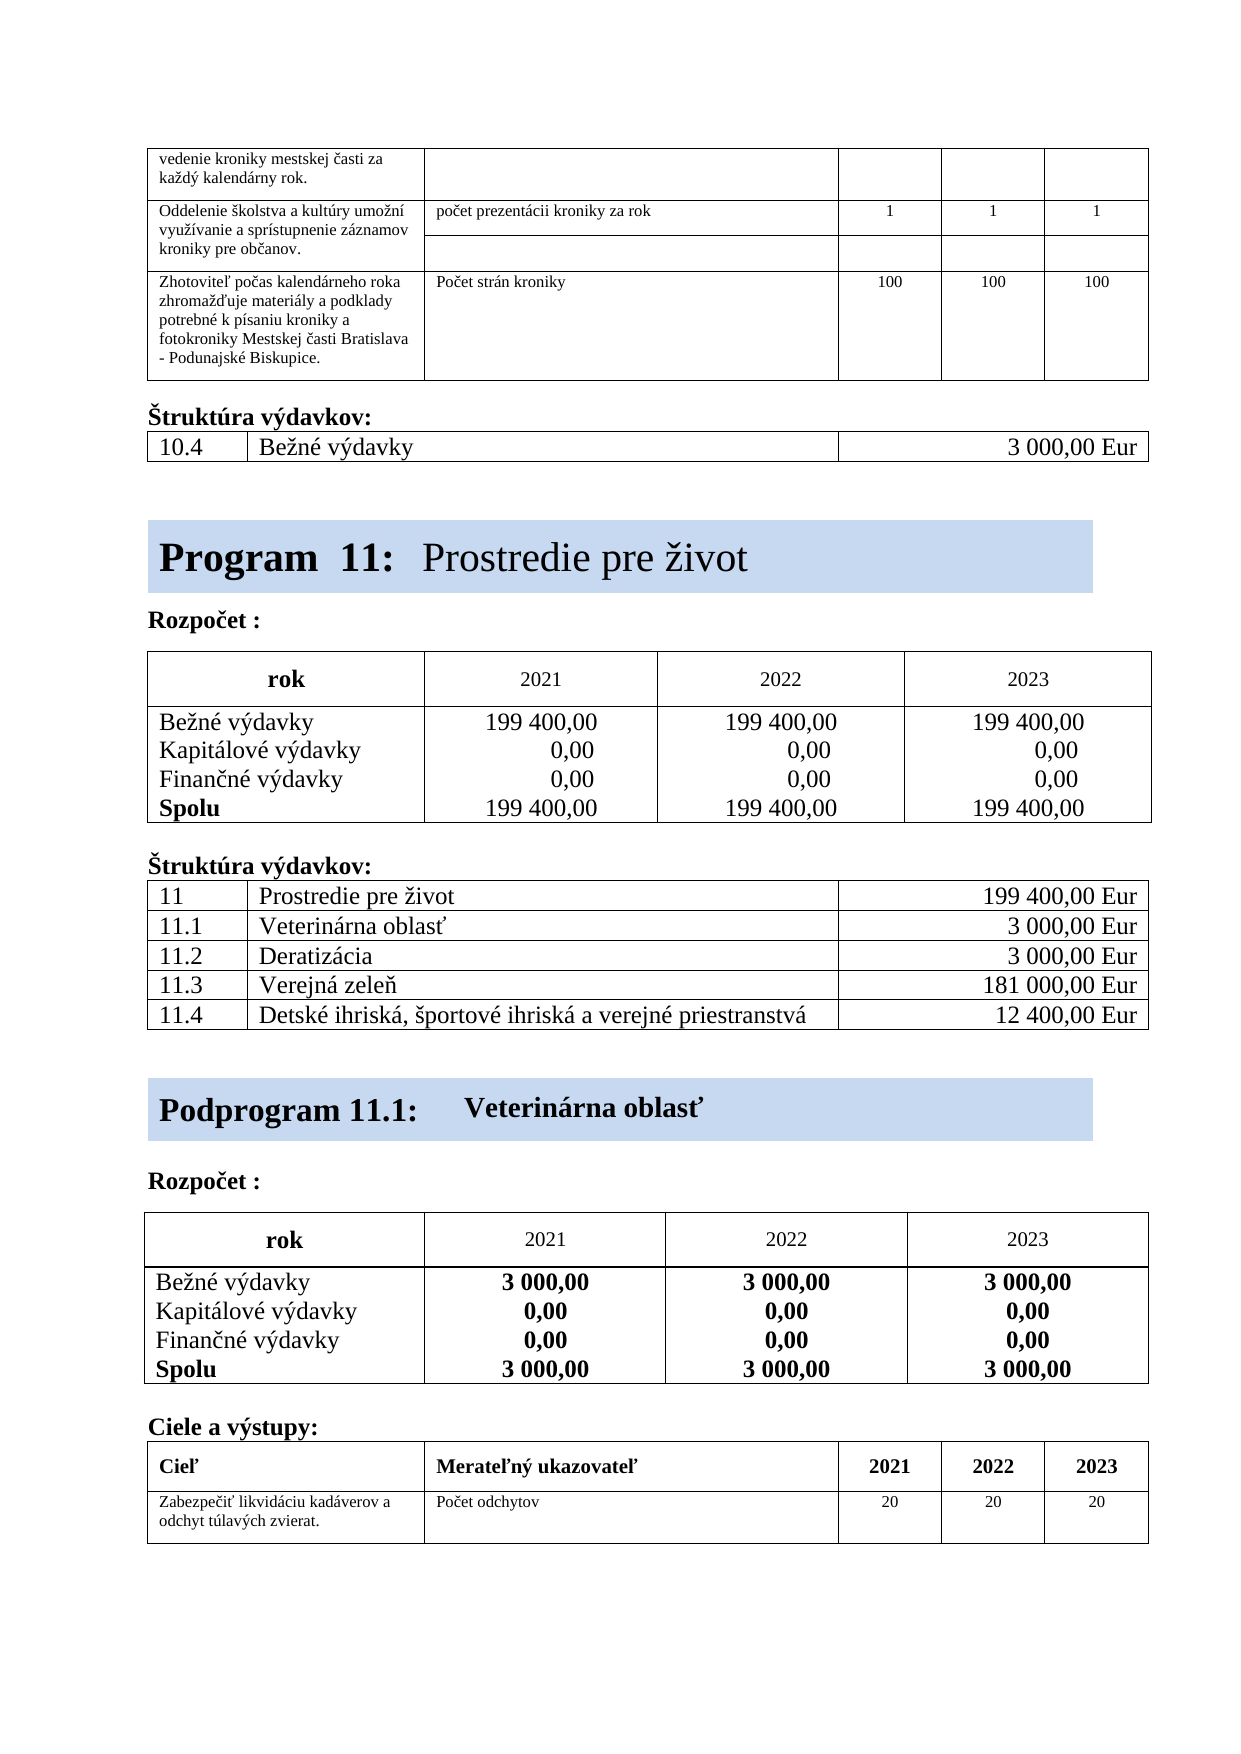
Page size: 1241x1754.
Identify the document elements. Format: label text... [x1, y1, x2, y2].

table_cell 20 [839, 1492, 941, 1543]
table_cell Bežné výdavky Kapitálové výdavky Finančné výdavky Spolu [148, 707, 424, 822]
table_header Prostredie pre život [248, 881, 838, 910]
table_cell 100 [1045, 272, 1148, 380]
table_header 2023 [908, 1213, 1148, 1266]
table_cell 3 000,00 0,00 0,00 3 000,00 [425, 1268, 665, 1382]
table_cell [839, 149, 941, 199]
table_header 2022 [942, 1442, 1044, 1491]
table_cell [425, 236, 838, 271]
table_cell 11.1 [148, 911, 247, 940]
table_cell [942, 236, 1044, 271]
table_header Veterinárna oblasť [453, 1078, 1093, 1141]
table_header 2022 [666, 1213, 907, 1266]
table_cell Zabezpečiť likvidáciu kadáverov a odchyt túlavých zvierat. [148, 1492, 424, 1543]
table_cell 3 000,00 0,00 0,00 3 000,00 [908, 1268, 1148, 1382]
table_header 2023 [1045, 1442, 1148, 1491]
table_header 11 [148, 881, 247, 910]
table_cell [839, 236, 941, 271]
table_cell 12 400,00 Eur [839, 1000, 1148, 1029]
table_header Podprogram 11.1: [148, 1078, 453, 1141]
table_cell Zhotoviteľ počas kalendárneho roka zhromažďuje materiály a podklady potrebné k písaniu kroniky a fotokroniky Mestskej časti Bratislava - Podunajské Biskupice. [148, 272, 424, 380]
table_header 3 000,00 Eur [839, 432, 1148, 461]
table_cell 100 [839, 272, 941, 380]
table_cell 3 000,00 Eur [839, 911, 1148, 940]
table_cell 1 [942, 201, 1044, 235]
table_cell 11.4 [148, 1000, 247, 1029]
table_header Cieľ [148, 1442, 424, 1491]
table_cell 3 000,00 Eur [839, 941, 1148, 969]
table_cell počet prezentácii kroniky za rok [425, 201, 838, 235]
text Štruktúra výdavkov: [148, 402, 1093, 431]
table_header 2023 [905, 652, 1151, 706]
table_cell [425, 149, 838, 199]
table_cell Počet strán kroniky [425, 272, 838, 380]
table_cell 20 [1045, 1492, 1148, 1543]
table_cell Veterinárna oblasť [248, 911, 838, 940]
table_cell 100 [942, 272, 1044, 380]
text Rozpočet : [148, 1166, 1093, 1195]
table_cell [1045, 236, 1148, 271]
table_header rok [148, 652, 424, 706]
table_header 2022 [658, 652, 904, 706]
table_header 2021 [425, 652, 657, 706]
table_cell Verejná zeleň [248, 971, 838, 999]
table_cell 11.3 [148, 971, 247, 999]
table_header Merateľný ukazovateľ [425, 1442, 838, 1491]
table_cell 181 000,00 Eur [839, 971, 1148, 999]
table_cell [942, 149, 1044, 199]
text Rozpočet : [148, 605, 1093, 634]
table_cell [1045, 149, 1148, 199]
table_cell 1 [839, 201, 941, 235]
table_cell Detské ihriská, športové ihriská a verejné priestranstvá [248, 1000, 838, 1029]
table_header Prostredie pre život [411, 520, 1093, 593]
table_header rok [145, 1213, 424, 1266]
table_cell Deratizácia [248, 941, 838, 969]
table_header 2021 [425, 1213, 665, 1266]
table_header 2021 [839, 1442, 941, 1491]
table_cell 199 400,00 0,00 0,00 199 400,00 [658, 707, 904, 822]
text Štruktúra výdavkov: [148, 851, 1093, 880]
table_cell 3 000,00 0,00 0,00 3 000,00 [666, 1268, 907, 1382]
text Ciele a výstupy: [148, 1412, 1093, 1441]
table_cell 199 400,00 0,00 0,00 199 400,00 [905, 707, 1151, 822]
table_header Bežné výdavky [248, 432, 838, 461]
table_header 10.4 [148, 432, 247, 461]
table_cell 199 400,00 0,00 0,00 199 400,00 [425, 707, 657, 822]
table_cell 20 [942, 1492, 1044, 1543]
table_cell vedenie kroniky mestskej časti za každý kalendárny rok. [148, 149, 424, 199]
table_header Program 11: [148, 520, 411, 593]
table_cell 1 [1045, 201, 1148, 235]
table_cell Počet odchytov [425, 1492, 838, 1543]
table_header 199 400,00 Eur [839, 881, 1148, 910]
table_cell 11.2 [148, 941, 247, 969]
table_cell Oddelenie školstva a kultúry umožní využívanie a sprístupnenie záznamov kroniky pre občanov. [148, 201, 424, 271]
table_cell Bežné výdavky Kapitálové výdavky Finančné výdavky Spolu [145, 1268, 424, 1382]
